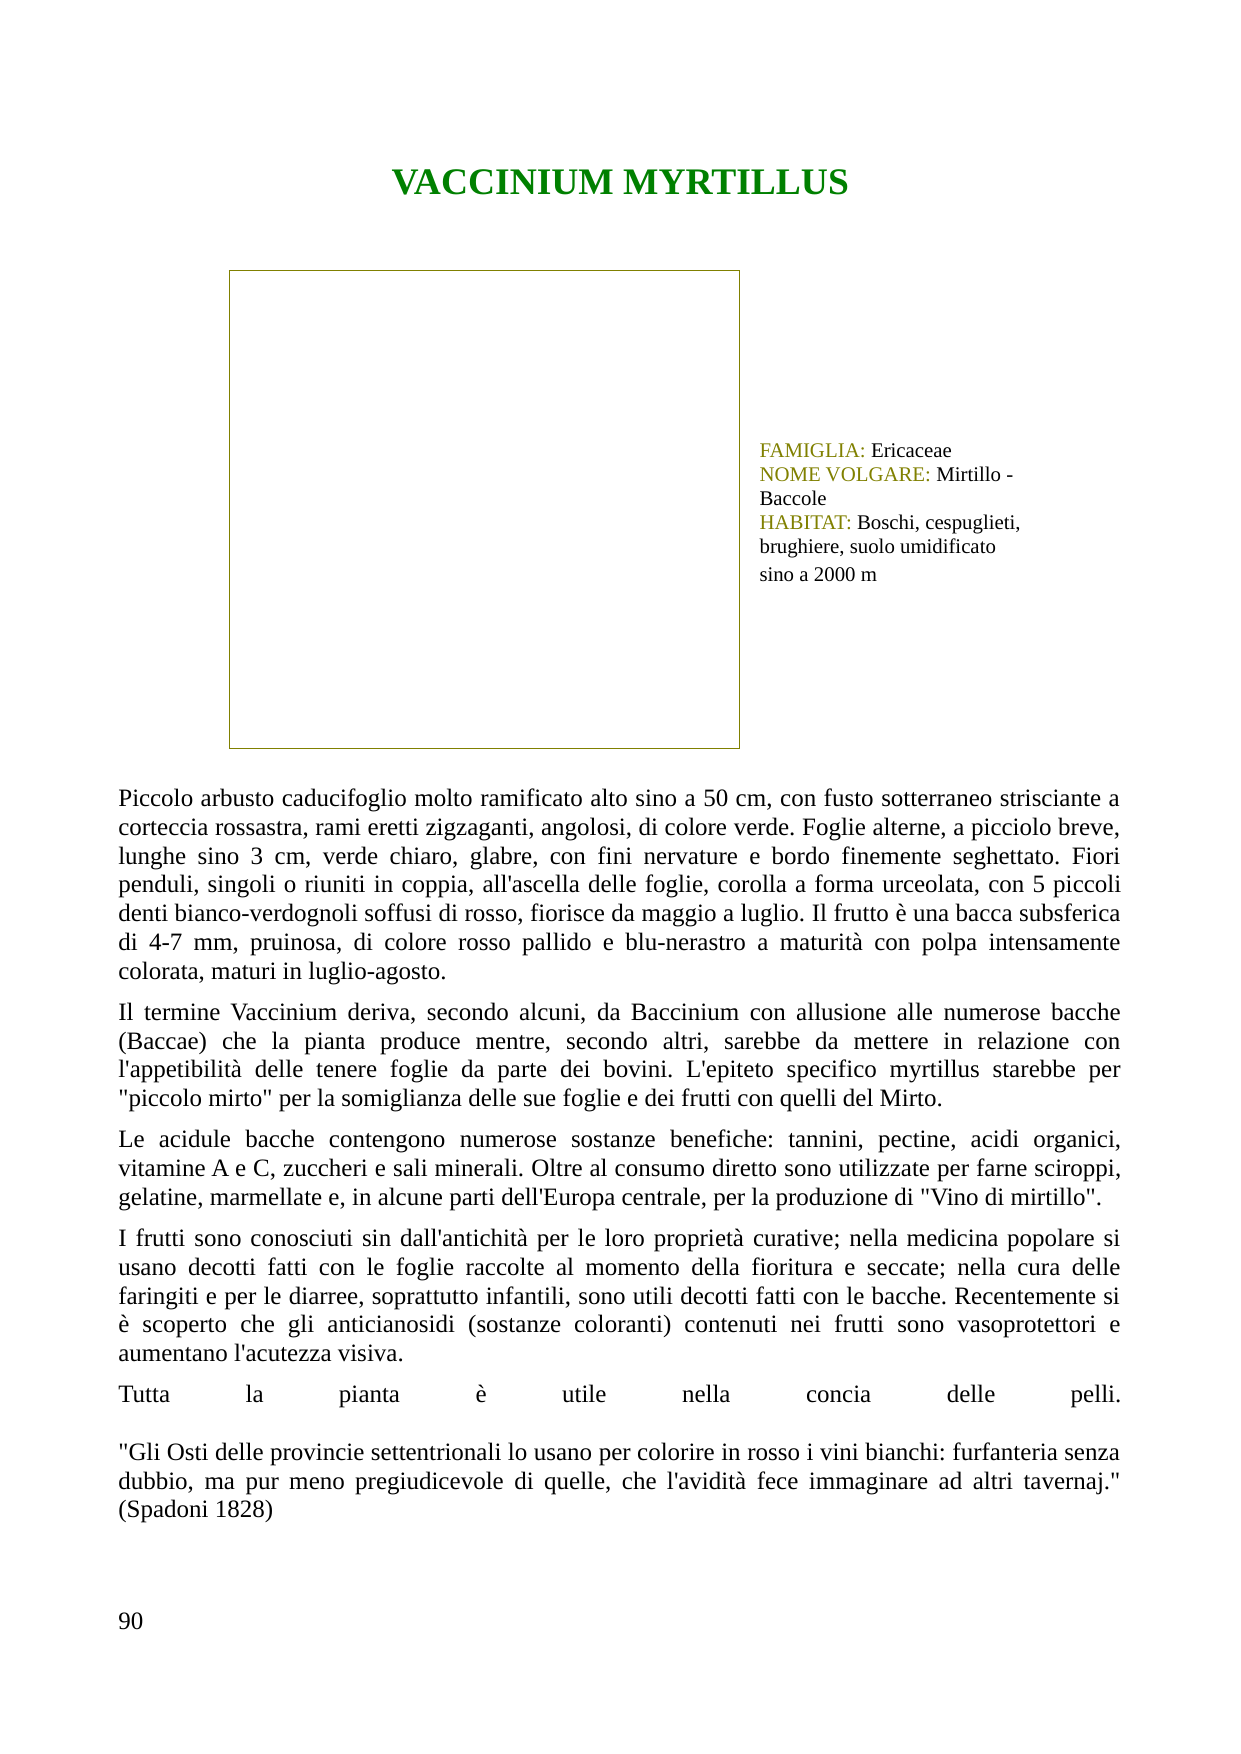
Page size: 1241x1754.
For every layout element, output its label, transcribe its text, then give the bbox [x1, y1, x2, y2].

text Tutta la pianta è utile nella concia delle pelli. "Gli Osti delle provincie settentrionali lo usano per colorire in rosso i vini bianchi: furfanteria senza dubbio, ma pur meno pregiudicevole di quelle, che l'avidità fece immaginare ad altri tavernaj." (Spadoni 1828) [118, 1379, 1122, 1523]
text I frutti sono conosciuti sin dall'antichità per le loro proprietà curative; nella medicina popolare si usano decotti fatti con le foglie raccolte al momento della fioritura e seccate; nella cura delle faringiti e per le diarree, soprattutto infantili, sono utili decotti fatti con le bacche. Recentemente si è scoperto che gli anticianosidi (sostanze coloranti) contenuti nei frutti sono vasoprotettori e aumentano l'acutezza visiva. [118, 1223, 1122, 1367]
text Il termine Vaccinium deriva, secondo alcuni, da Baccinium con allusione alle numerose bacche (Baccae) che la pianta produce mentre, secondo altri, sarebbe da mettere in relazione con l'appetibilità delle tenere foglie da parte dei bovini. L'epiteto specifico myrtillus starebbe per "piccolo mirto" per la somiglianza delle sue foglie e dei frutti con quelli del Mirto. [118, 997, 1122, 1112]
table_cell FAMIGLIA: Ericaceae NOME VOLGARE: Mirtillo - Baccole HABITAT: Boschi, cespuglieti, brughiere, suolo umidificato sino a 2000 m [759, 270, 1024, 783]
text Le acidule bacche contengono numerose sostanze benefiche: tannini, pectine, acidi organici, vitamine A e C, zuccheri e sali minerali. Oltre al consumo diretto sono utilizzate per farne sciroppi, gelatine, marmellate e, in alcune parti dell'Europa centrale, per la produzione di "Vino di mirtillo". [118, 1124, 1122, 1211]
text Piccolo arbusto caducifoglio molto ramificato alto sino a 50 cm, con fusto sotterraneo strisciante a corteccia rossastra, rami eretti zigzaganti, angolosi, di colore verde. Foglie alterne, a picciolo breve, lunghe sino 3 cm, verde chiaro, glabre, con fini nervature e bordo finemente seghettato. Fiori penduli, singoli o riuniti in coppia, all'ascella delle foglie, corolla a forma urceolata, con 5 piccoli denti bianco-verdognoli soffusi di rosso, fiorisce da maggio a luglio. Il frutto è una bacca subsferica di 4-7 mm, pruinosa, di colore rosso pallido e blu-nerastro a maturità con polpa intensamente colorata, maturi in luglio-agosto. [118, 783, 1122, 984]
table_cell [230, 271, 739, 748]
table_cell [216, 270, 759, 783]
table_header VACCINIUM MYRTILLUS [216, 159, 1024, 270]
